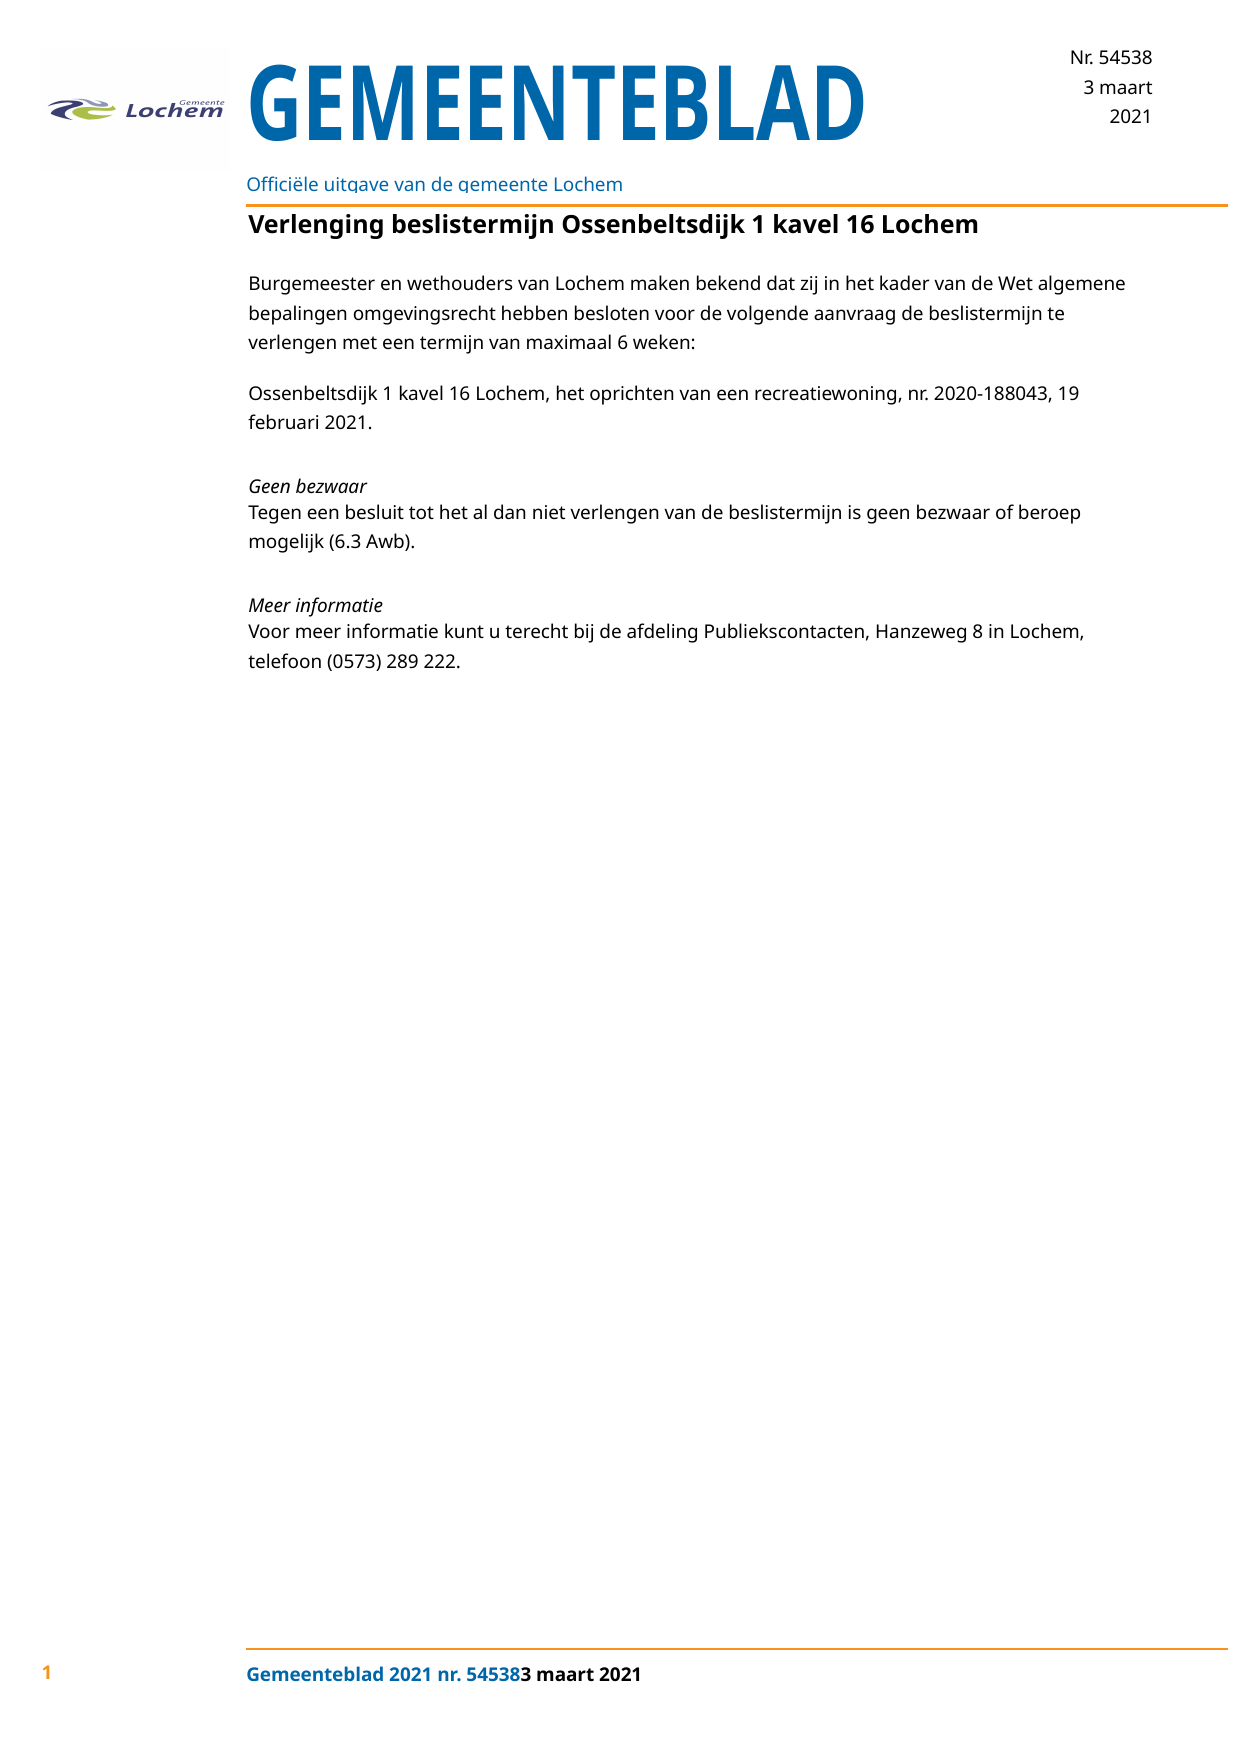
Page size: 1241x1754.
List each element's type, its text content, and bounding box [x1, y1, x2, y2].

text Tegen een besluit tot het al dan niet verlengen van de beslistermijn is geen bezwaar of beroep mogelijk (6.3 Awb). [248, 499, 1152, 554]
text Meer informatie [248, 593, 1152, 618]
picture [41, 47, 231, 172]
text Ossenbeltsdijk 1 kavel 16 Lochem, het oprichten van een recreatiewoning, nr. 2020-188043, 19 februari 2021. [248, 380, 1152, 435]
text Geen bezwaar [248, 473, 1152, 499]
text Voor meer informatie kunt u terecht bij de afdeling Publiekscontacten, Hanzeweg 8 in Lochem, telefoon (0573) 289 222. [248, 618, 1152, 674]
text Verlenging beslistermijn Ossenbeltsdijk 1 kavel 16 Lochem [248, 207, 1152, 241]
text Burgemeester en wethouders van Lochem maken bekend dat zij in het kader van de Wet algemene bepalingen omgevingsrecht hebben besloten voor de volgende aanvraag de beslistermijn te verlengen met een termijn van maximaal 6 weken: [248, 270, 1152, 355]
